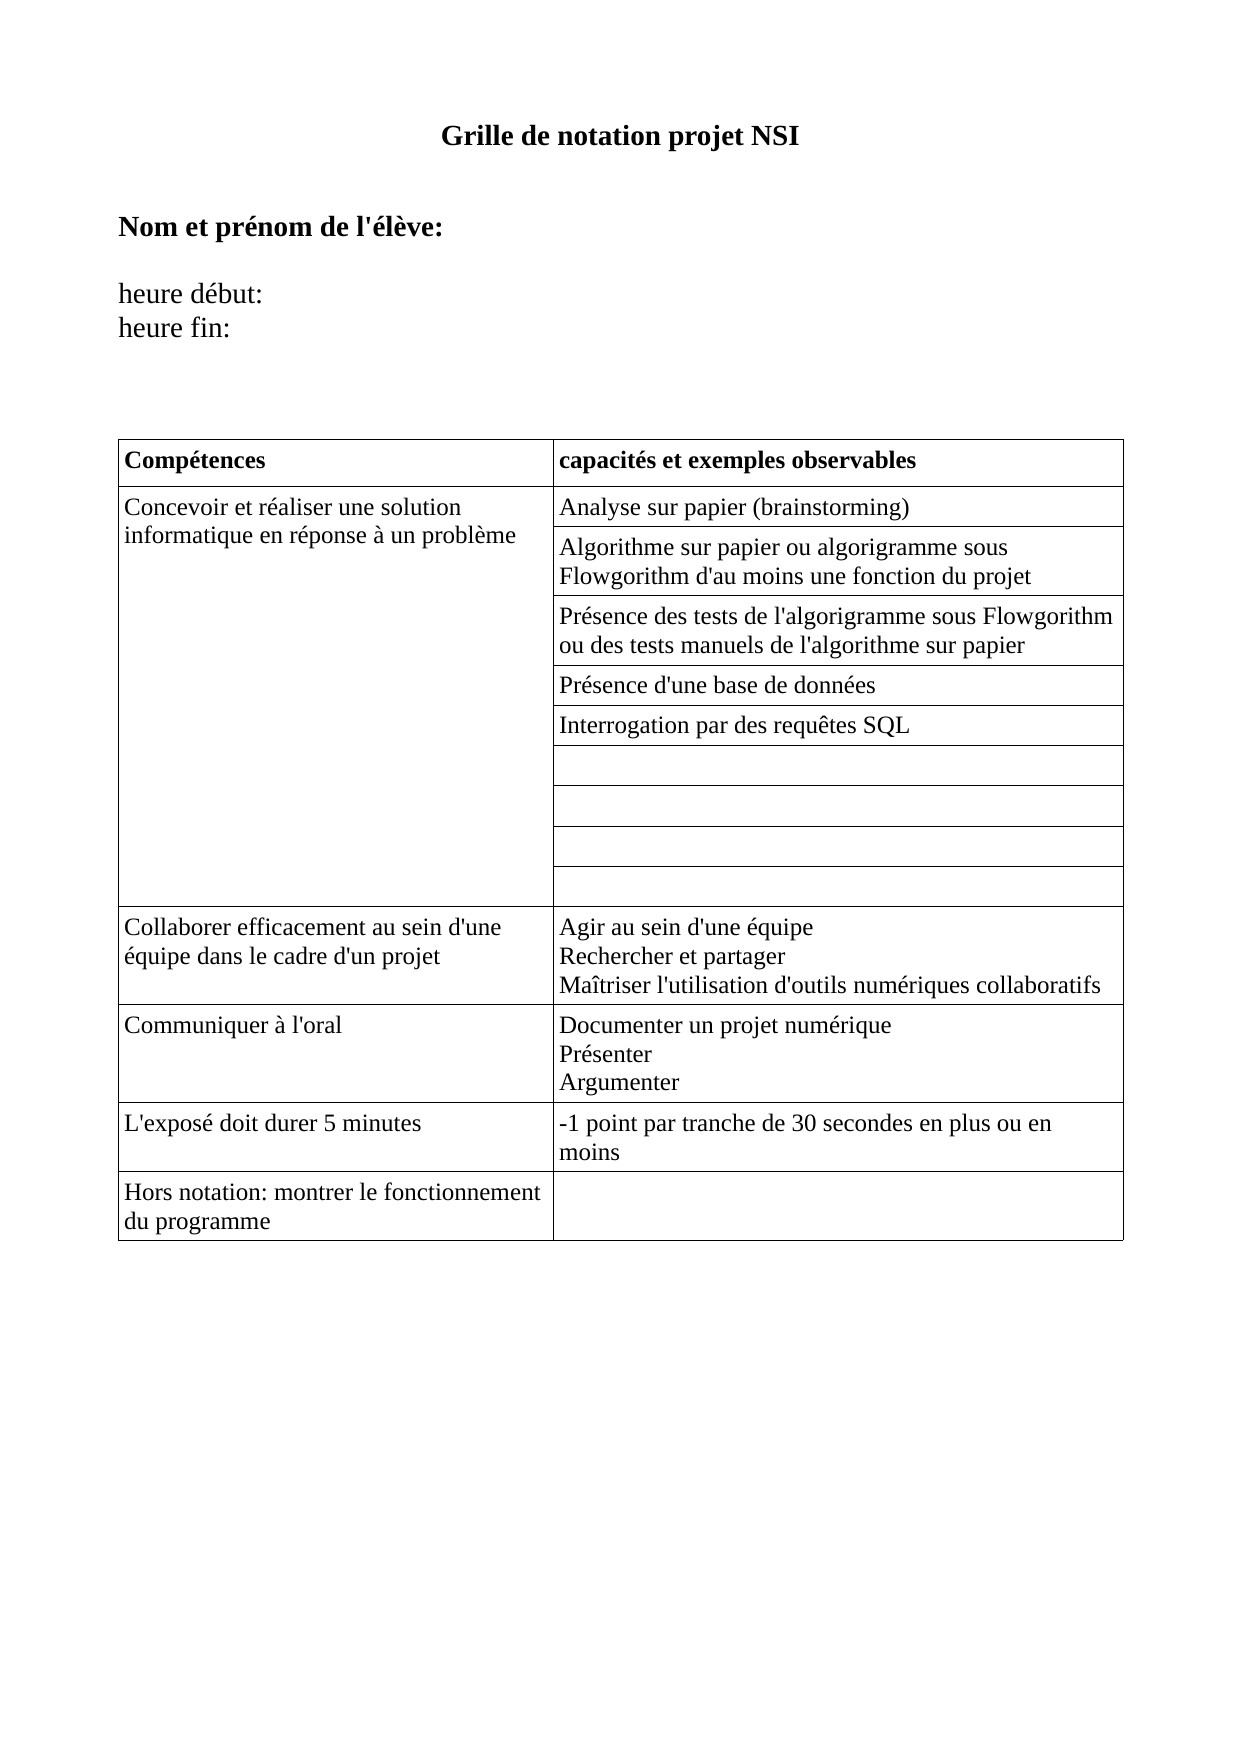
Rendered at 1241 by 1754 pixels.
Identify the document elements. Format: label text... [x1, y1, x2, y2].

table_header [554, 1172, 1123, 1240]
text Nom et prénom de l'élève: [118, 209, 1122, 243]
table_cell [554, 827, 1123, 866]
text Grille de notation projet NSI [118, 118, 1122, 152]
table_cell Agir au sein d'une équipe Rechercher et partager Maîtriser l'utilisation d'outils numériques collaboratifs [554, 907, 1123, 1004]
table_cell Collaborer efficacement au sein d'une équipe dans le cadre d'un projet [119, 907, 553, 1004]
table_cell Documenter un projet numérique Présenter Argumenter [554, 1005, 1123, 1102]
table_cell Interrogation par des requêtes SQL [554, 706, 1123, 745]
table_cell L'exposé doit durer 5 minutes [119, 1103, 553, 1171]
table_cell -1 point par tranche de 30 secondes en plus ou en moins [554, 1103, 1123, 1171]
table_header capacités et exemples observables [554, 440, 1123, 486]
table_header Hors notation: montrer le fonctionnement du programme [119, 1172, 553, 1240]
table_cell Communiquer à l'oral [119, 1005, 553, 1102]
table_cell Algorithme sur papier ou algorigramme sous Flowgorithm d'au moins une fonction du projet [554, 527, 1123, 595]
table_cell [554, 867, 1123, 906]
table_cell [554, 786, 1123, 826]
table_cell Présence d'une base de données [554, 666, 1123, 705]
table_cell Présence des tests de l'algorigramme sous Flowgorithm ou des tests manuels de l'algorithme sur papier [554, 596, 1123, 664]
table_cell Concevoir et réaliser une solution informatique en réponse à un problème [119, 487, 553, 906]
table_cell Analyse sur papier (brainstorming) [554, 487, 1123, 526]
table_cell [554, 746, 1123, 785]
text heure fin: [118, 310, 1122, 343]
text heure début: [118, 276, 1122, 310]
table_header Compétences [119, 440, 553, 486]
